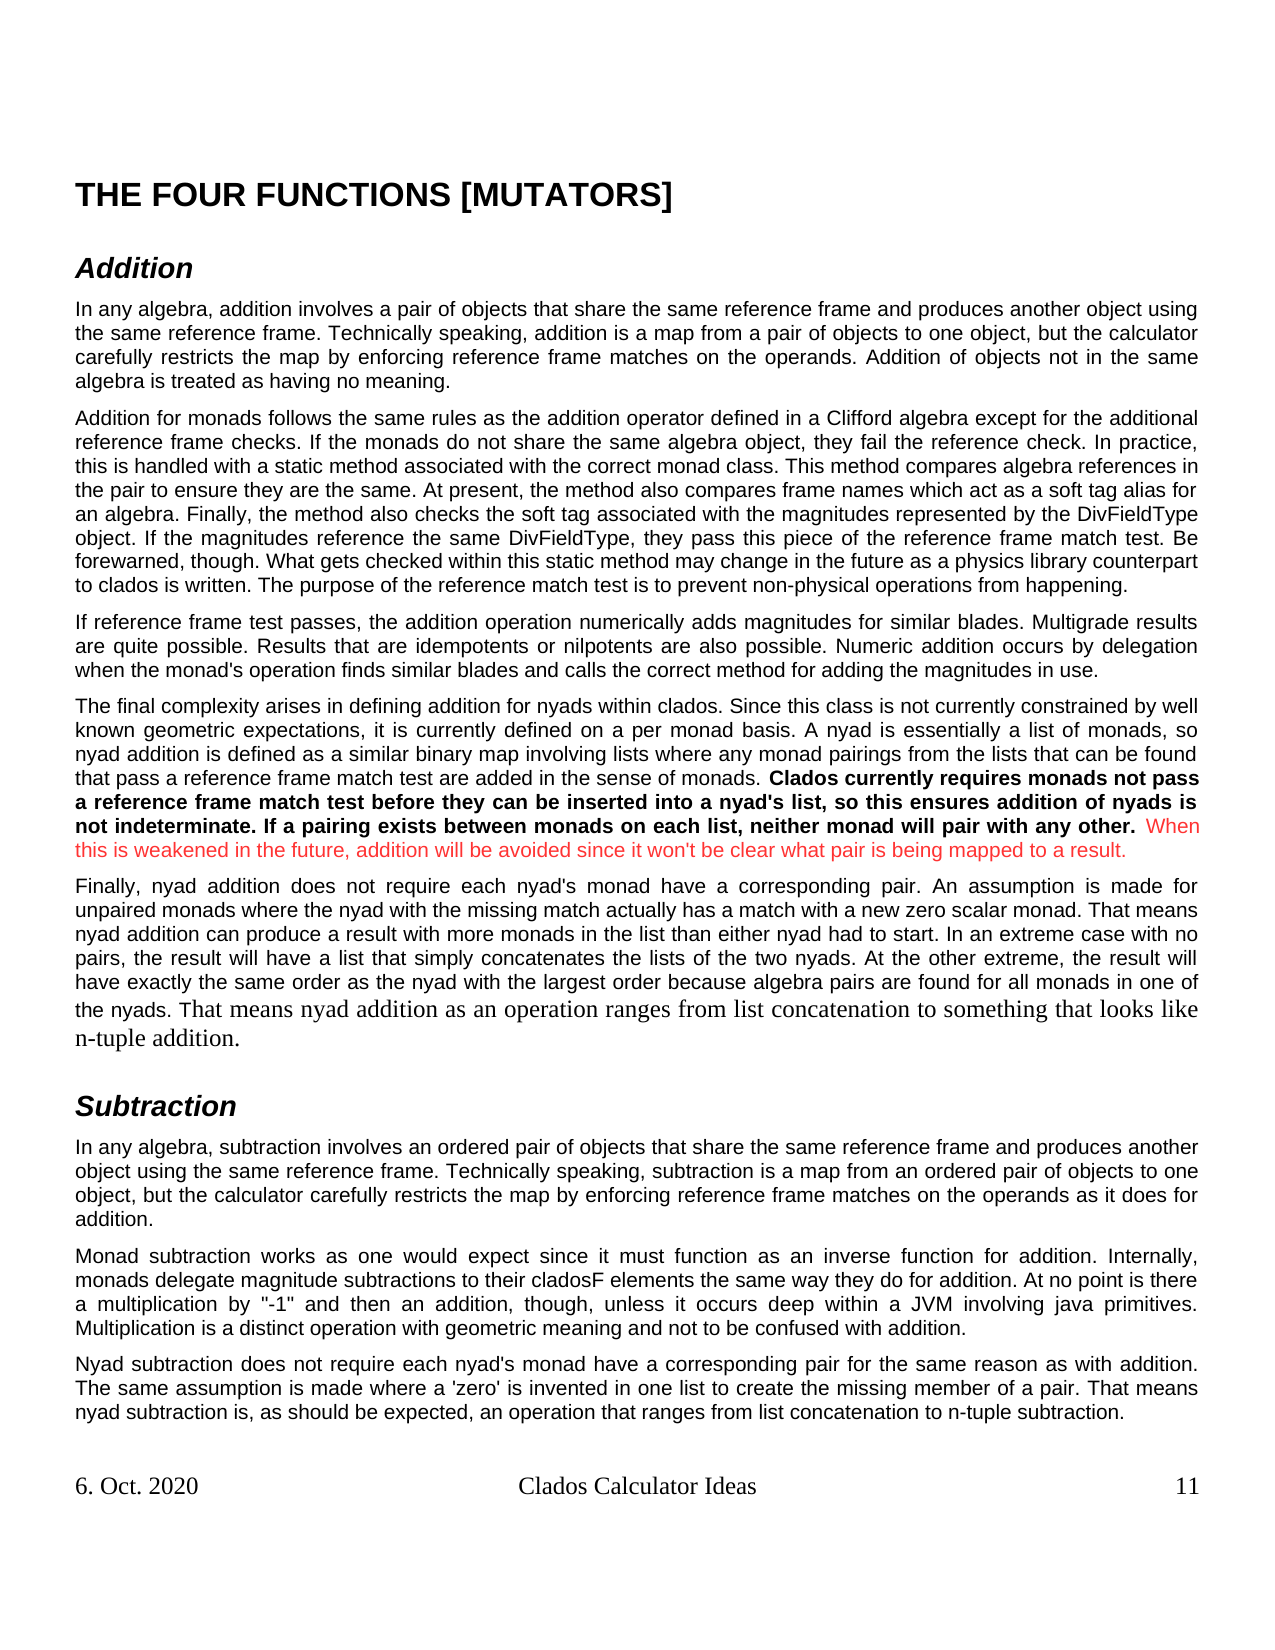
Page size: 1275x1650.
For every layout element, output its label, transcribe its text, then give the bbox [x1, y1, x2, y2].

subtitle Subtraction [75, 1089, 1200, 1123]
text The final complexity arises in defining addition for nyads within clados. Since this class is not currently constrained by well known geometric expectations, it is currently defined on a per monad basis. A nyad is essentially a list of monads, so nyad addition is defined as a similar binary map involving lists where any monad pairings from the lists that can be found that pass a reference frame match test are added in the sense of monads. Clados currently requires monads not pass a reference frame match test before they can be inserted into a nyad's list, so this ensures addition of nyads is not indeterminate. If a pairing exists between monads on each list, neither monad will pair with any other. When this is weakened in the future, addition will be avoided since it won't be clear what pair is being mapped to a result. [75, 694, 1200, 862]
text If reference frame test passes, the addition operation numerically adds magnitudes for similar blades. Multigrade results are quite possible. Results that are idempotents or nilpotents are also possible. Numeric addition occurs by delegation when the monad's operation finds similar blades and calls the correct method for adding the magnitudes in use. [75, 610, 1200, 682]
text Monad subtraction works as one would expect since it must function as an inverse function for addition. Internally, monads delegate magnitude subtractions to their cladosF elements the same way they do for addition. At no point is there a multiplication by "-1" and then an addition, though, unless it occurs deep within a JVM involving java primitives. Multiplication is a distinct operation with geometric meaning and not to be confused with addition. [75, 1243, 1200, 1339]
text Finally, nyad addition does not require each nyad's monad have a corresponding pair. An assumption is made for unpaired monads where the nyad with the missing match actually has a match with a new zero scalar monad. That means nyad addition can produce a result with more monads in the list than either nyad had to start. In an extreme case with no pairs, the result will have a list that simply concatenates the lists of the two nyads. At the other extreme, the result will have exactly the same order as the nyad with the largest order because algebra pairs are found for all monads in one of the nyads. That means nyad addition as an operation ranges from list concatenation to something that looks like n-tuple addition. [75, 874, 1200, 1052]
text Addition for monads follows the same rules as the addition operator defined in a Clifford algebra except for the additional reference frame checks. If the monads do not share the same algebra object, they fail the reference check. In practice, this is handled with a static method associated with the correct monad class. This method compares algebra references in the pair to ensure they are the same. At present, the method also compares frame names which act as a soft tag alias for an algebra. Finally, the method also checks the soft tag associated with the magnitudes represented by the DivFieldType object. If the magnitudes reference the same DivFieldType, they pass this piece of the reference frame match test. Be forewarned, though. What gets checked within this static method may change in the future as a physics library counterpart to clados is written. The purpose of the reference match test is to prevent non-physical operations from happening. [75, 406, 1200, 597]
text In any algebra, subtraction involves an ordered pair of objects that share the same reference frame and produces another object using the same reference frame. Technically speaking, subtraction is a map from an ordered pair of objects to one object, but the calculator carefully restricts the map by enforcing reference frame matches on the operands as it does for addition. [75, 1135, 1200, 1231]
subtitle Addition [75, 251, 1200, 285]
text Nyad subtraction does not require each nyad's monad have a corresponding pair for the same reason as with addition. The same assumption is made where a 'zero' is invented in one list to create the missing member of a pair. That means nyad subtraction is, as should be expected, an operation that ranges from list concatenation to n-tuple subtraction. [75, 1352, 1200, 1424]
subtitle THE FOUR FUNCTIONS [MUTATORS] [75, 175, 1200, 214]
text In any algebra, addition involves a pair of objects that share the same reference frame and produces another object using the same reference frame. Technically speaking, addition is a map from a pair of objects to one object, but the calculator carefully restricts the map by enforcing reference frame matches on the operands. Addition of objects not in the same algebra is treated as having no meaning. [75, 297, 1200, 393]
